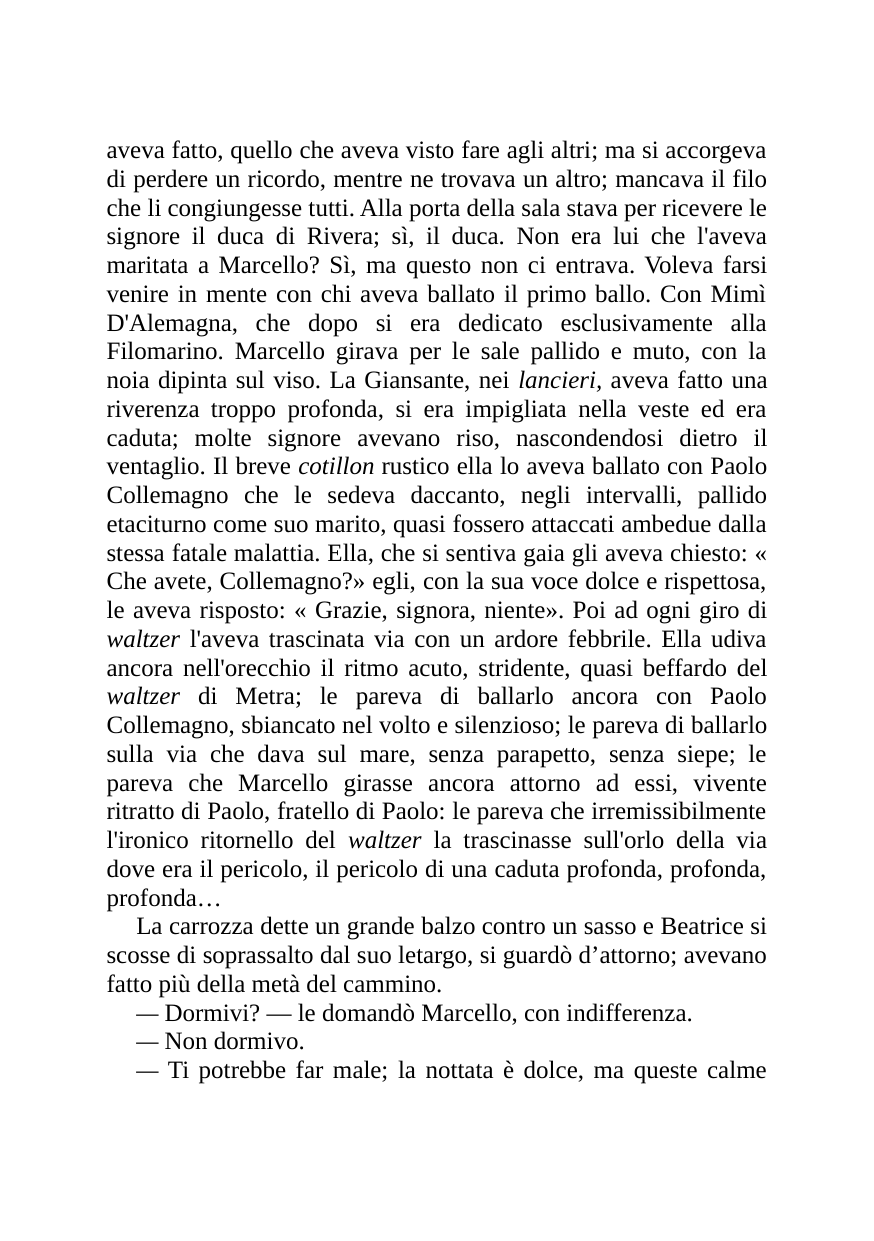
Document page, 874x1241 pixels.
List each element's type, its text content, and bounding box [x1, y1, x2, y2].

text — Ti potrebbe far male; la nottata è dolce, ma queste calme [106, 1055, 768, 1084]
text — Dormivi? — le domandò Marcello, con indifferenza. [106, 998, 768, 1026]
text — Non dormivo. [106, 1026, 768, 1055]
text La carrozza dette un grande balzo contro un sasso e Beatrice si scosse di soprassalto dal suo letargo, si guardò d’attorno; avevano fatto più della metà del cammino. [106, 911, 768, 998]
text aveva fatto, quello che aveva visto fare agli altri; ma si accorgeva di perdere un ricordo, mentre ne trovava un altro; mancava il filo che li congiungesse tutti. Alla porta della sala stava per ricevere le signore il duca di Rivera; sì, il duca. Non era lui che l'aveva maritata a Marcello? Sì, ma questo non ci entrava. Voleva farsi venire in mente con chi aveva ballato il primo ballo. Con Mimì D'Alemagna, che dopo si era dedicato esclusivamente alla Filomarino. Marcello girava per le sale pallido e muto, con la noia dipinta sul viso. La Giansante, nei lancieri, aveva fatto una riverenza troppo profonda, si era impigliata nella veste ed era caduta; molte signore avevano riso, nascondendosi dietro il ventaglio. Il breve cotillon rustico ella lo aveva ballato con Paolo Collemagno che le sedeva daccanto, negli intervalli, pallido etaciturno come suo marito, quasi fossero attaccati ambedue dalla stessa fatale malattia. Ella, che si sentiva gaia gli aveva chiesto: « Che avete, Collemagno?» egli, con la sua voce dolce e rispettosa, le aveva risposto: « Grazie, signora, niente». Poi ad ogni giro di waltzer l'aveva trascinata via con un ardore febbrile. Ella udiva ancora nell'orecchio il ritmo acuto, stridente, quasi beffardo del waltzer di Metra; le pareva di ballarlo ancora con Paolo Collemagno, sbiancato nel volto e silenzioso; le pareva di ballarlo sulla via che dava sul mare, senza parapetto, senza siepe; le pareva che Marcello girasse ancora attorno ad essi, vivente ritratto di Paolo, fratello di Paolo: le pareva che irremissibilmente l'ironico ritornello del waltzer la trascinasse sull'orlo della via dove era il pericolo, il pericolo di una caduta profonda, profonda, profonda… [106, 135, 768, 911]
